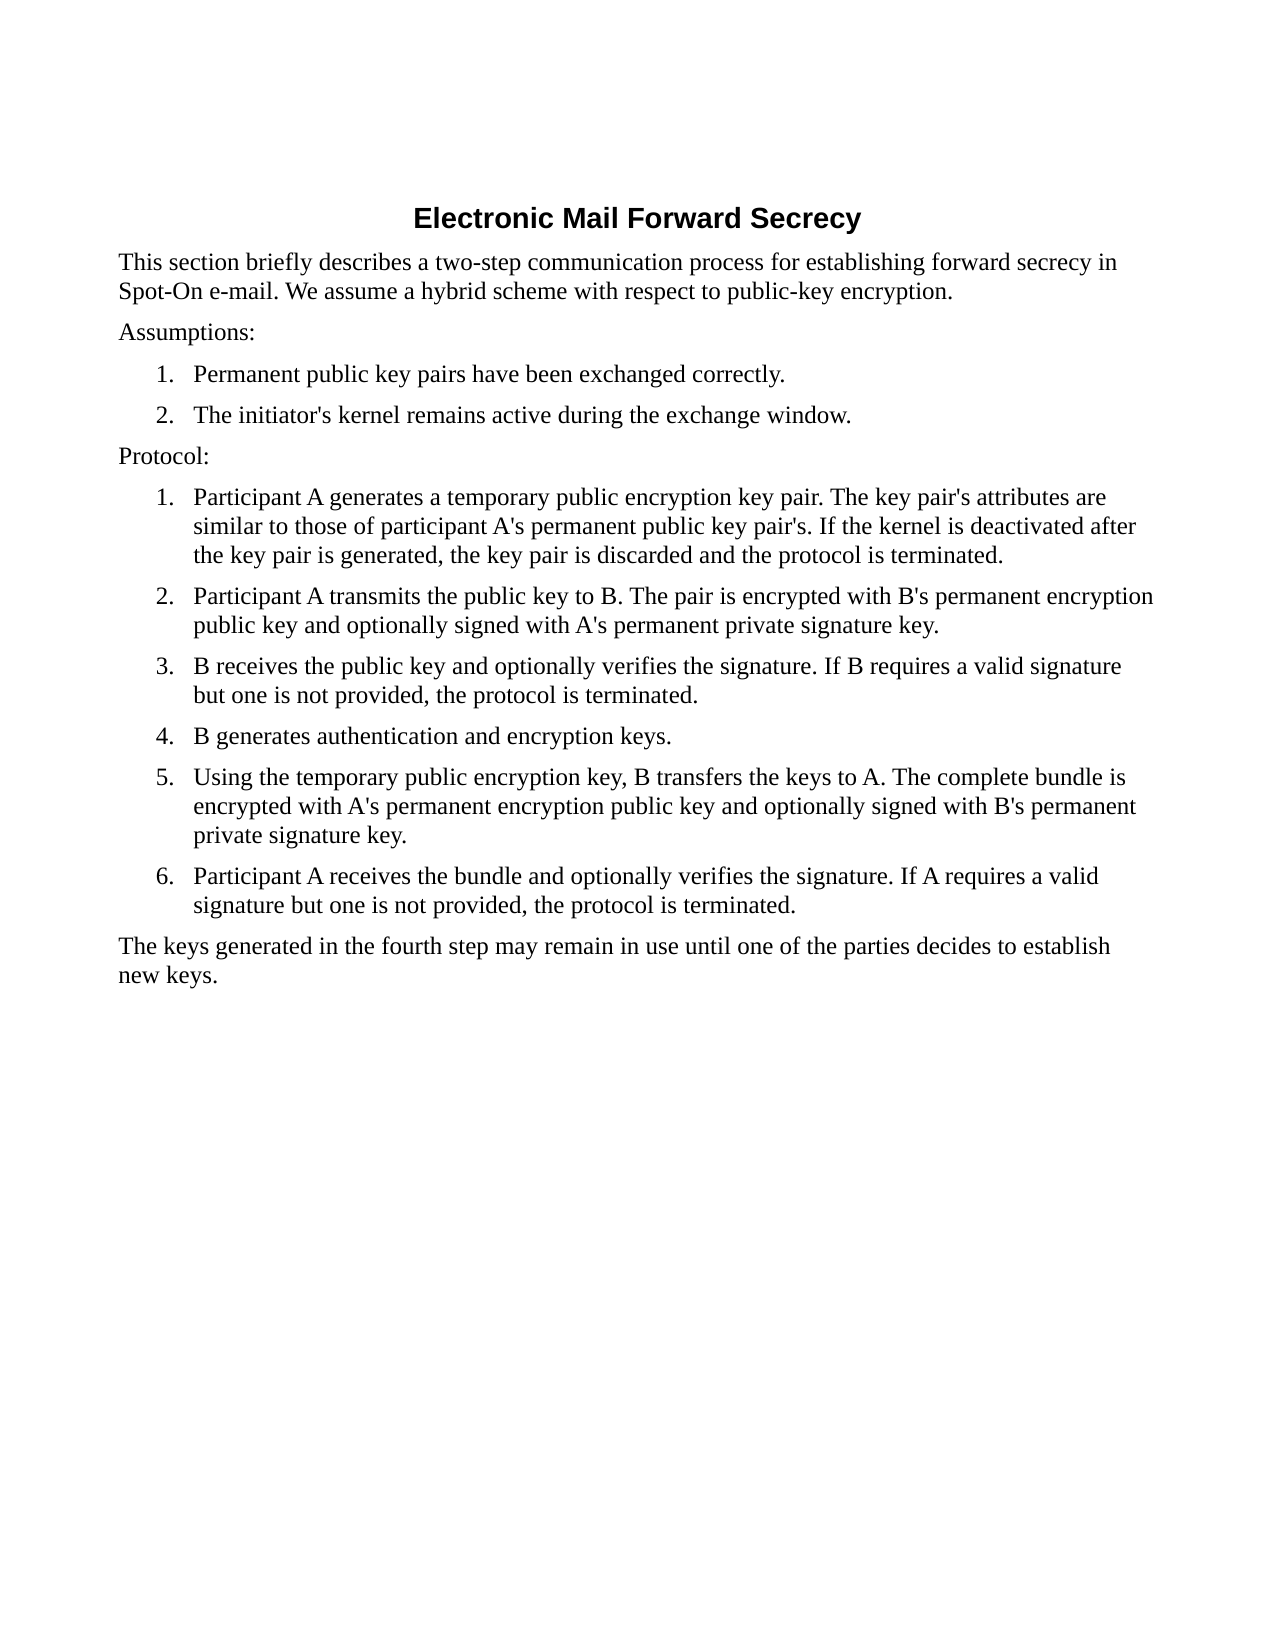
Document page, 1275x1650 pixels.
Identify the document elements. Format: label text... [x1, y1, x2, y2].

list The initiator's kernel remains active during the exchange window. [156, 400, 1157, 429]
list Participant A receives the bundle and optionally verifies the signature. If A requires a valid signature but one is not provided, the protocol is terminated. [156, 861, 1157, 919]
text Protocol: [118, 441, 1157, 470]
list Permanent public key pairs have been exchanged correctly. [156, 359, 1157, 387]
text The keys generated in the fourth step may remain in use until one of the parties decides to establish new keys. [118, 931, 1157, 989]
text This section briefly describes a two-step communication process for establishing forward secrecy in Spot-On e-mail. We assume a hybrid scheme with respect to public-key encryption. [118, 247, 1157, 305]
list Participant A generates a temporary public encryption key pair. The key pair's attributes are similar to those of participant A's permanent public key pair's. If the kernel is deactivated after the key pair is generated, the key pair is discarded and the protocol is terminated. [156, 482, 1157, 569]
text Assumptions: [118, 317, 1157, 346]
list Participant A transmits the public key to B. The pair is encrypted with B's permanent encryption public key and optionally signed with A's permanent private signature key. [156, 581, 1157, 639]
list B generates authentication and encryption keys. [156, 721, 1157, 750]
list Using the temporary public encryption key, B transfers the keys to A. The complete bundle is encrypted with A's permanent encryption public key and optionally signed with B's permanent private signature key. [156, 762, 1157, 849]
subtitle Electronic Mail Forward Secrecy [118, 201, 1157, 235]
list B receives the public key and optionally verifies the signature. If B requires a valid signature but one is not provided, the protocol is terminated. [156, 651, 1157, 709]
